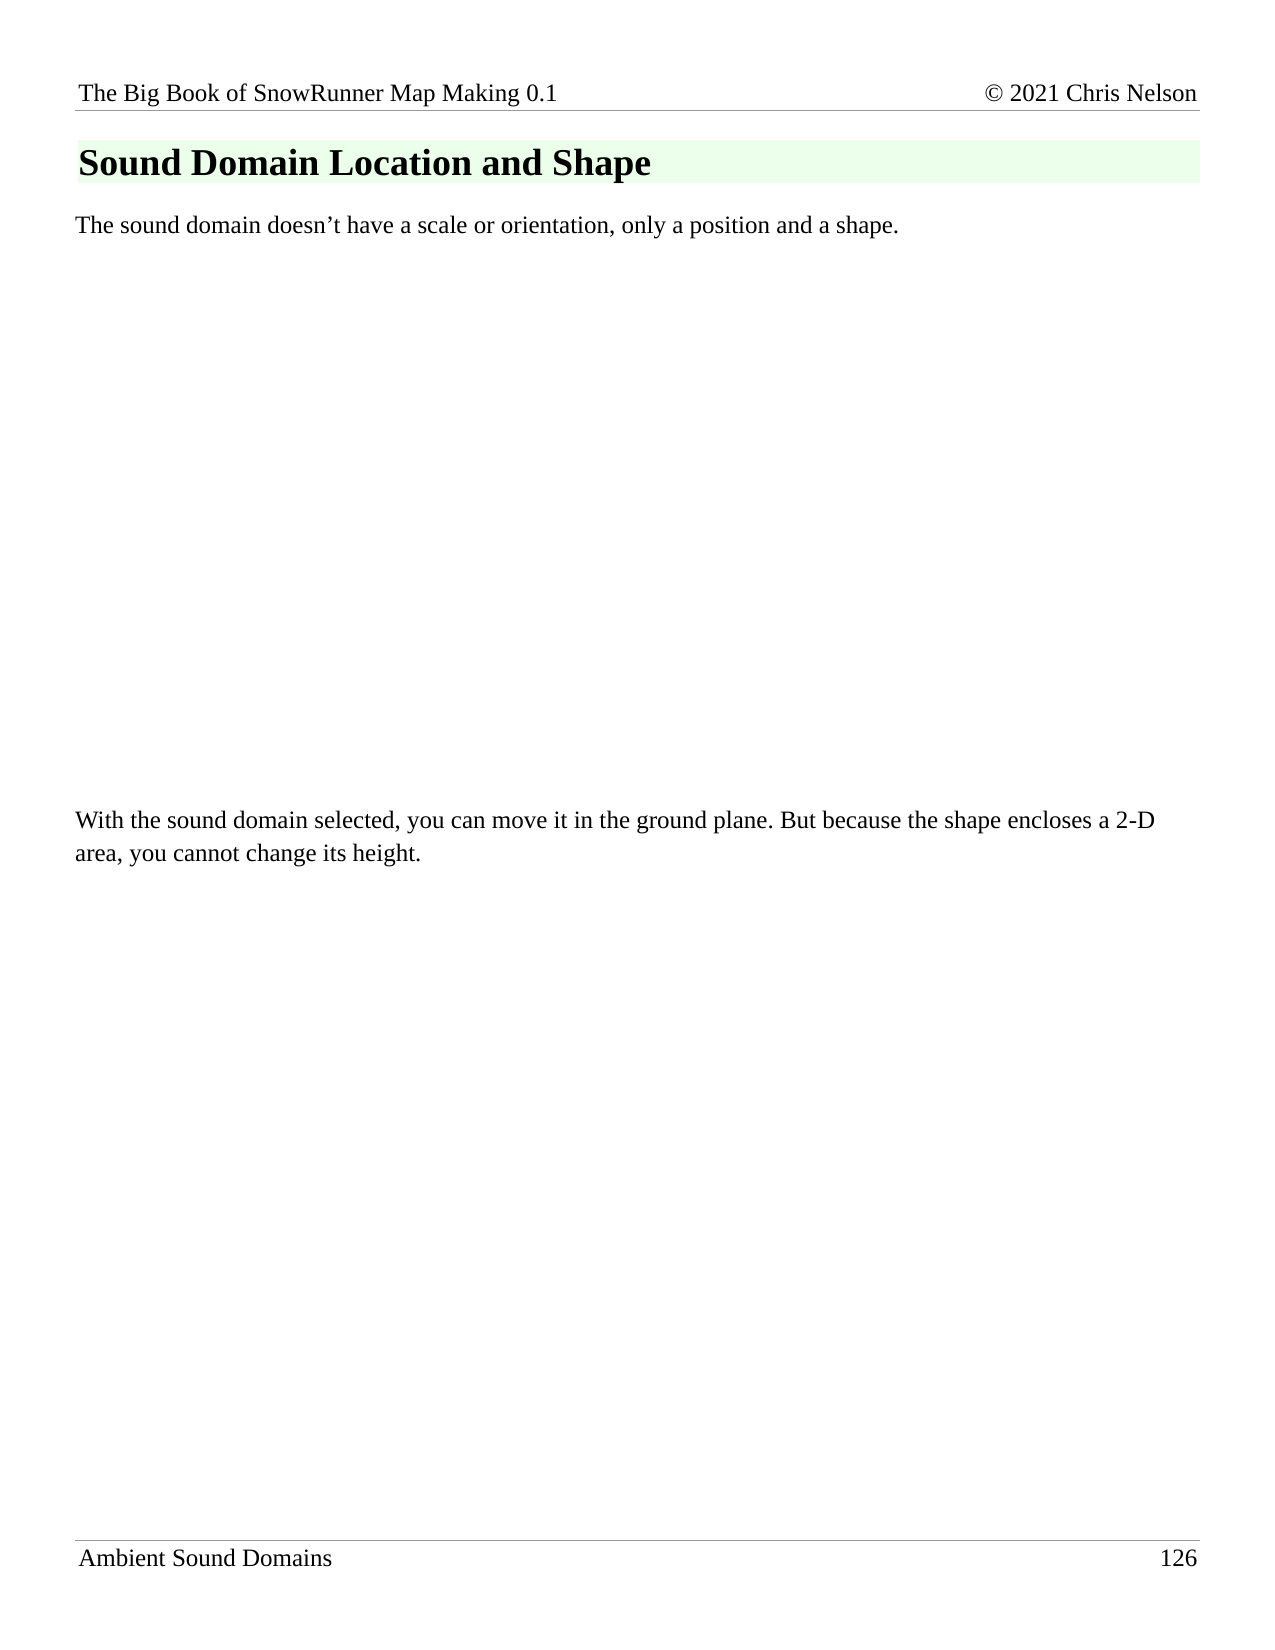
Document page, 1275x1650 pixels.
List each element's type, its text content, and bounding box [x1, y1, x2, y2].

text With the sound domain selected, you can move it in the ground plane. But because the shape encloses a 2‑D area, you cannot change its height. [75, 805, 1200, 867]
text The sound domain doesn’t have a scale or orientation, only a position and a shape. [75, 211, 1200, 239]
subtitle Sound Domain Location and Shape [78, 140, 1200, 183]
